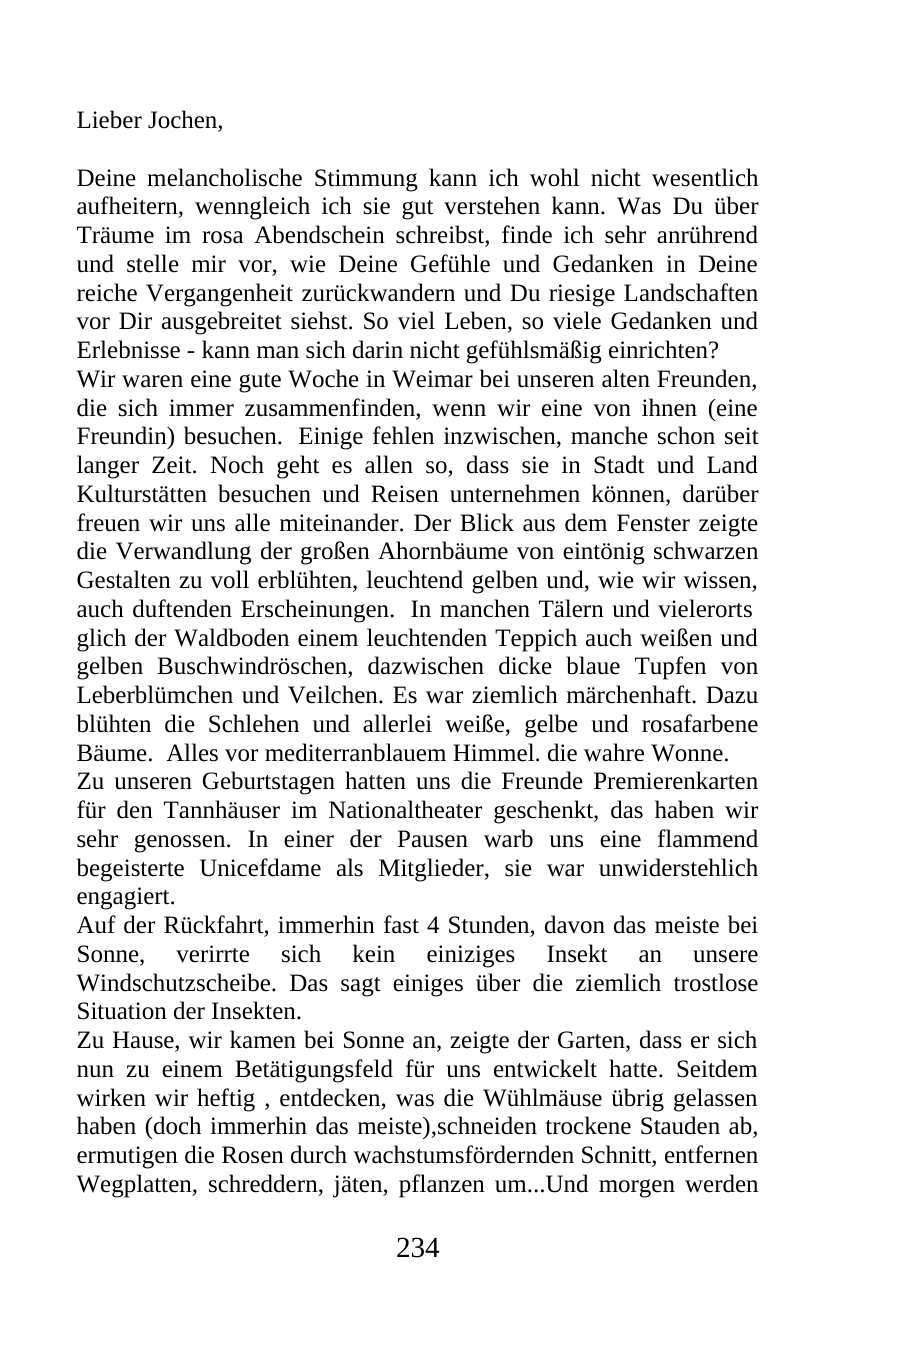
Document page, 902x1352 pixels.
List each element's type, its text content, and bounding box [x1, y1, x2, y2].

text Zu Hause, wir kamen bei Sonne an, zeigte der Garten, dass er sich nun zu einem Betätigungsfeld für uns entwickelt hatte. Seitdem wirken wir heftig , entdecken, was die Wühlmäuse übrig gelassen haben (doch immerhin das meiste),schneiden trockene Stauden ab, ermutigen die Rosen durch wachstumsfördernden Schnitt, entfernen Wegplatten, schreddern, jäten, pflanzen um...Und morgen werden [76, 1025, 759, 1198]
text Lieber Jochen, [76, 105, 759, 134]
text Auf der Rückfahrt, immerhin fast 4 Stunden, davon das meiste bei Sonne, verirrte sich kein einiziges Insekt an unsere Windschutzscheibe. Das sagt einiges über die ziemlich trostlose Situation der Insekten. [76, 910, 759, 1025]
text Wir waren eine gute Woche in Weimar bei unseren alten Freunden, die sich immer zusammenfinden, wenn wir eine von ihnen (eine Freundin) besuchen. Einige fehlen inzwischen, manche schon seit langer Zeit. Noch geht es allen so, dass sie in Stadt und Land Kulturstätten besuchen und Reisen unternehmen können, darüber freuen wir uns alle miteinander. Der Blick aus dem Fenster zeigte die Verwandlung der großen Ahornbäume von eintönig schwarzen Gestalten zu voll erblühten, leuchtend gelben und, wie wir wissen, auch duftenden Erscheinungen. In manchen Tälern und vielerorts glich der Waldboden einem leuchtenden Teppich auch weißen und gelben Buschwindröschen, dazwischen dicke blaue Tupfen von Leberblümchen und Veilchen. Es war ziemlich märchenhaft. Dazu blühten die Schlehen und allerlei weiße, gelbe und rosafarbene Bäume. Alles vor mediterranblauem Himmel. die wahre Wonne. [76, 364, 759, 766]
text Deine melancholische Stimmung kann ich wohl nicht wesentlich aufheitern, wenngleich ich sie gut verstehen kann. Was Du über Träume im rosa Abendschein schreibst, finde ich sehr anrührend und stelle mir vor, wie Deine Gefühle und Gedanken in Deine reiche Vergangenheit zurückwandern und Du riesige Landschaften vor Dir ausgebreitet siehst. So viel Leben, so viele Gedanken und Erlebnisse - kann man sich darin nicht gefühlsmäßig einrichten? [76, 163, 759, 364]
text Zu unseren Geburtstagen hatten uns die Freunde Premierenkarten für den Tannhäuser im Nationaltheater geschenkt, das haben wir sehr genossen. In einer der Pausen warb uns eine flammend begeisterte Unicefdame als Mitglieder, sie war unwiderstehlich engagiert. [76, 766, 759, 910]
